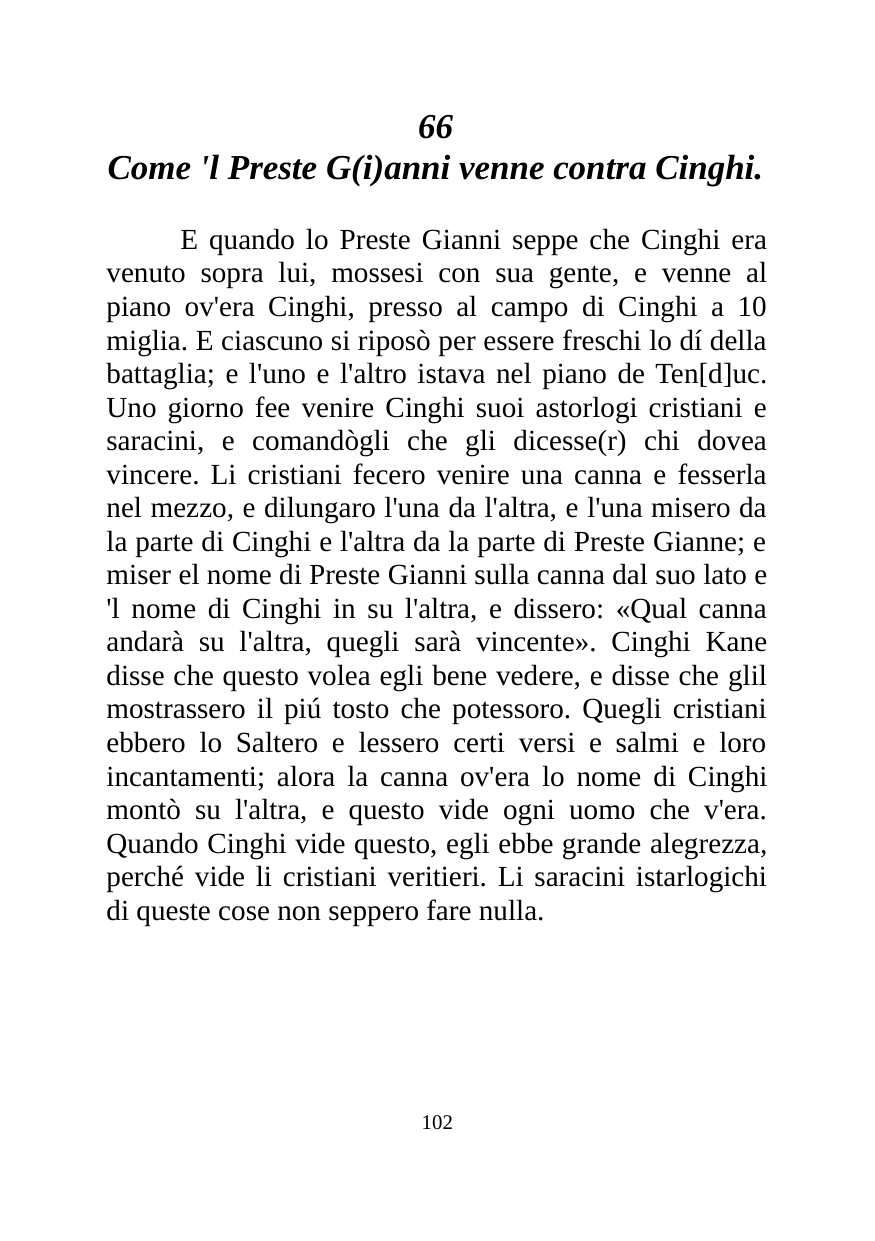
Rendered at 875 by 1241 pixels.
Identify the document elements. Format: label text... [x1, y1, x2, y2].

subtitle 66 Come 'l Preste G(i)anni venne contra Cinghi. [106, 106, 768, 187]
text E quando lo Preste Gianni seppe che Cinghi era venuto sopra lui, mossesi con sua gente, e venne al piano ov'era Cinghi, presso al campo di Cinghi a 10 miglia. E ciascuno si riposò per essere freschi lo dí della battaglia; e l'uno e l'altro istava nel piano de Ten[d]uc. Uno giorno fee venire Cinghi suoi astorlogi cristiani e saracini, e comandògli che gli dicesse(r) chi dovea vincere. Li cristiani fecero venire una canna e fesserla nel mezzo, e dilungaro l'una da l'altra, e l'una misero da la parte di Cinghi e l'altra da la parte di Preste Gianne; e miser el nome di Preste Gianni sulla canna dal suo lato e 'l nome di Cinghi in su l'altra, e dissero: «Qual canna andarà su l'altra, quegli sarà vincente». Cinghi Kane disse che questo volea egli bene vedere, e disse che glil mostrassero il piú tosto che potessoro. Quegli cristiani ebbero lo Saltero e lessero certi versi e salmi e loro incantamenti; alora la canna ov'era lo nome di Cinghi montò su l'altra, e questo vide ogni uomo che v'era. Quando Cinghi vide questo, egli ebbe grande alegrezza, perché vide li cristiani veritieri. Li saracini istarlogichi di queste cose non seppero fare nulla. [106, 222, 768, 926]
